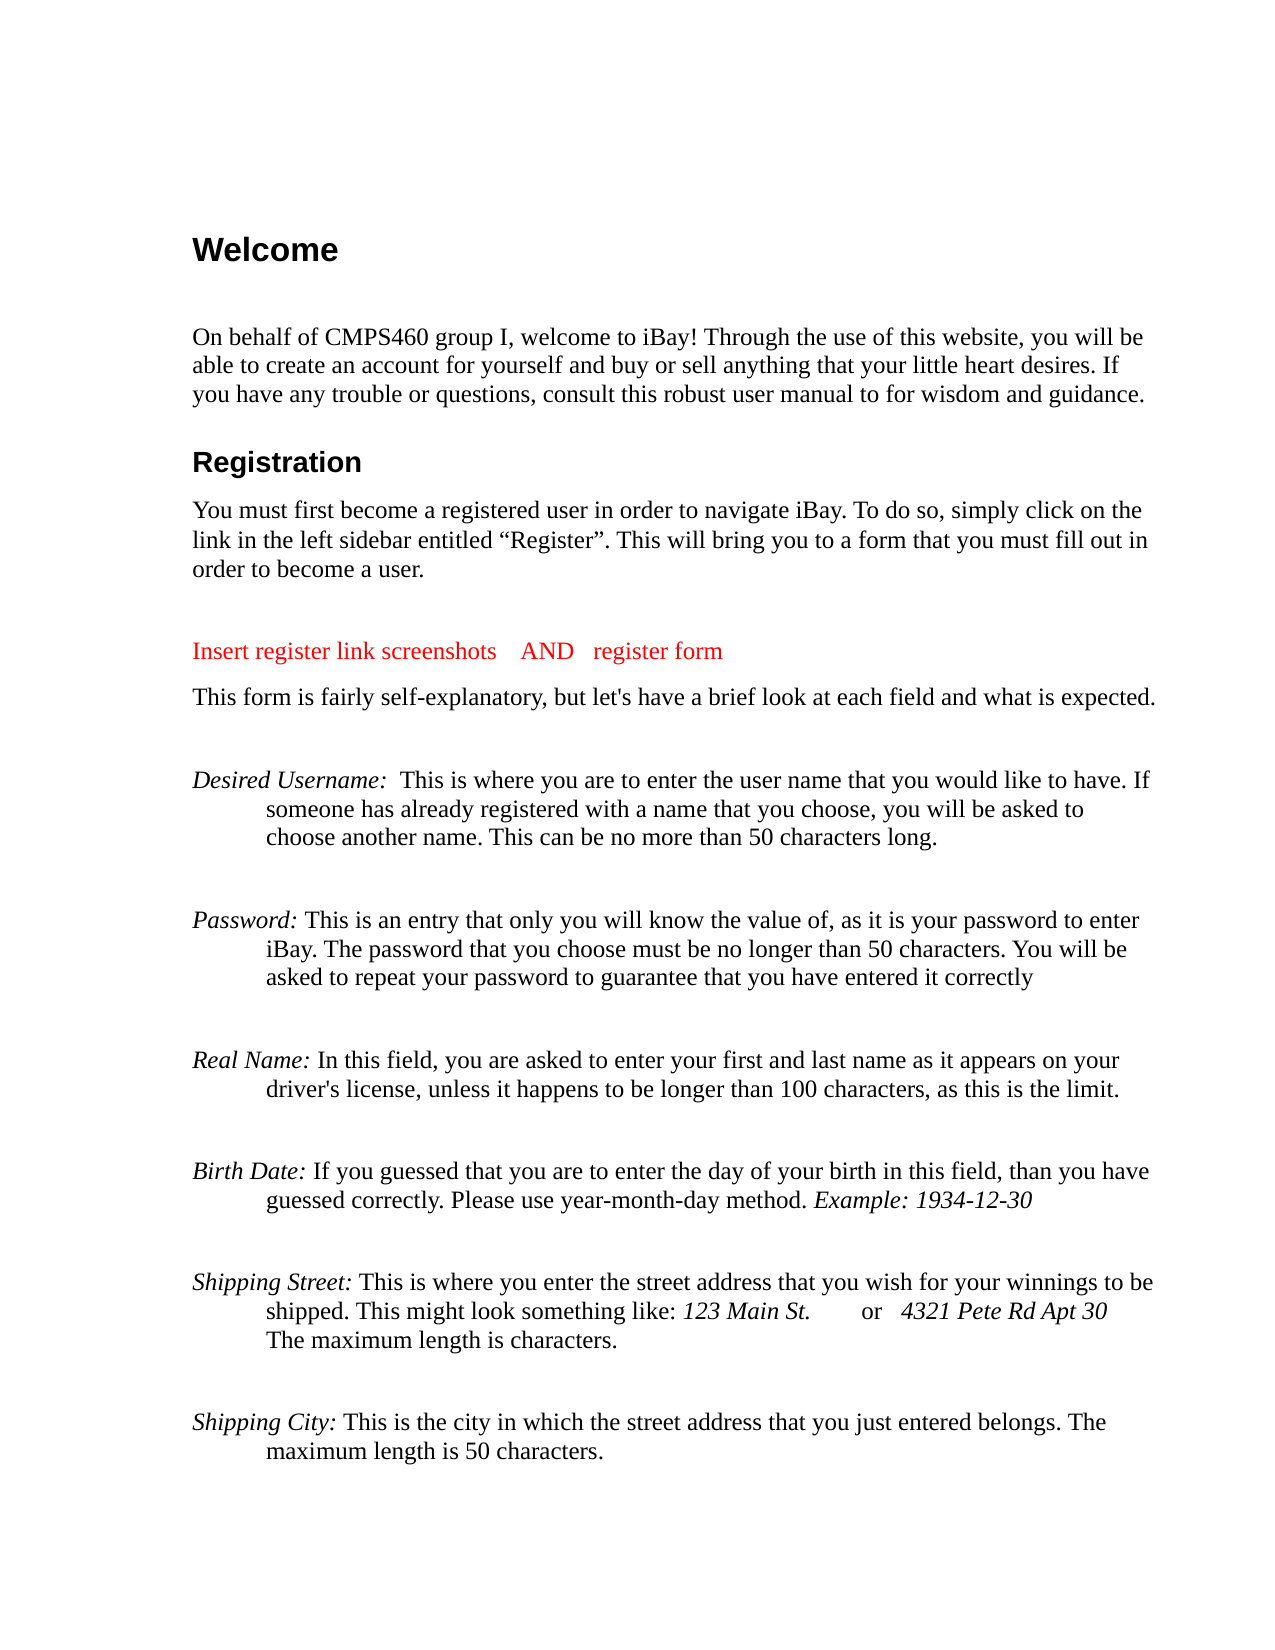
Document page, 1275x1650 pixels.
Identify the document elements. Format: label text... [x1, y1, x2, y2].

text Birth Date: If you guessed that you are to enter the day of your birth in this field, than you have guessed correctly. Please use year-month-day method. Example: 1934-12-30 [118, 1156, 1157, 1214]
text Shipping Street: This is where you enter the street address that you wish for your winnings to be shipped. This might look something like: 123 Main St. or 4321 Pete Rd Apt 30 The maximum length is characters. [118, 1267, 1157, 1354]
subtitle Welcome [118, 229, 1157, 268]
text Shipping City: This is the city in which the street address that you just entered belongs. The maximum length is 50 characters. [118, 1407, 1157, 1465]
text Real Name: In this field, you are asked to enter your first and last name as it appears on your driver's license, unless it happens to be longer than 100 characters, as this is the limit. [118, 1045, 1157, 1102]
text Password: This is an entry that only you will know the value of, as it is your password to enter iBay. The password that you choose must be no longer than 50 characters. You will be asked to repeat your password to guarantee that you have entered it correctly [118, 905, 1157, 991]
subtitle Registration [118, 446, 1157, 479]
text On behalf of CMPS460 group I, welcome to iBay! Through the use of this website, you will be able to create an account for yourself and buy or sell anything that your little heart desires. If you have any trouble or questions, consult this robust user manual to for wisdom and guidance. [118, 322, 1157, 408]
text This form is fairly self-explanatory, but let's have a brief look at each field and what is expected. [118, 678, 1157, 711]
text You must first become a registered user in order to navigate iBay. To do so, simply click on the link in the left sidebar entitled “Register”. This will bring you to a form that you must fill out in order to become a user. [118, 492, 1157, 583]
text Insert register link screenshots AND register form [118, 636, 1157, 665]
text Desired Username: This is where you are to enter the user name that you would like to have. If someone has already registered with a name that you choose, you will be asked to choose another name. This can be no more than 50 characters long. [118, 765, 1157, 851]
